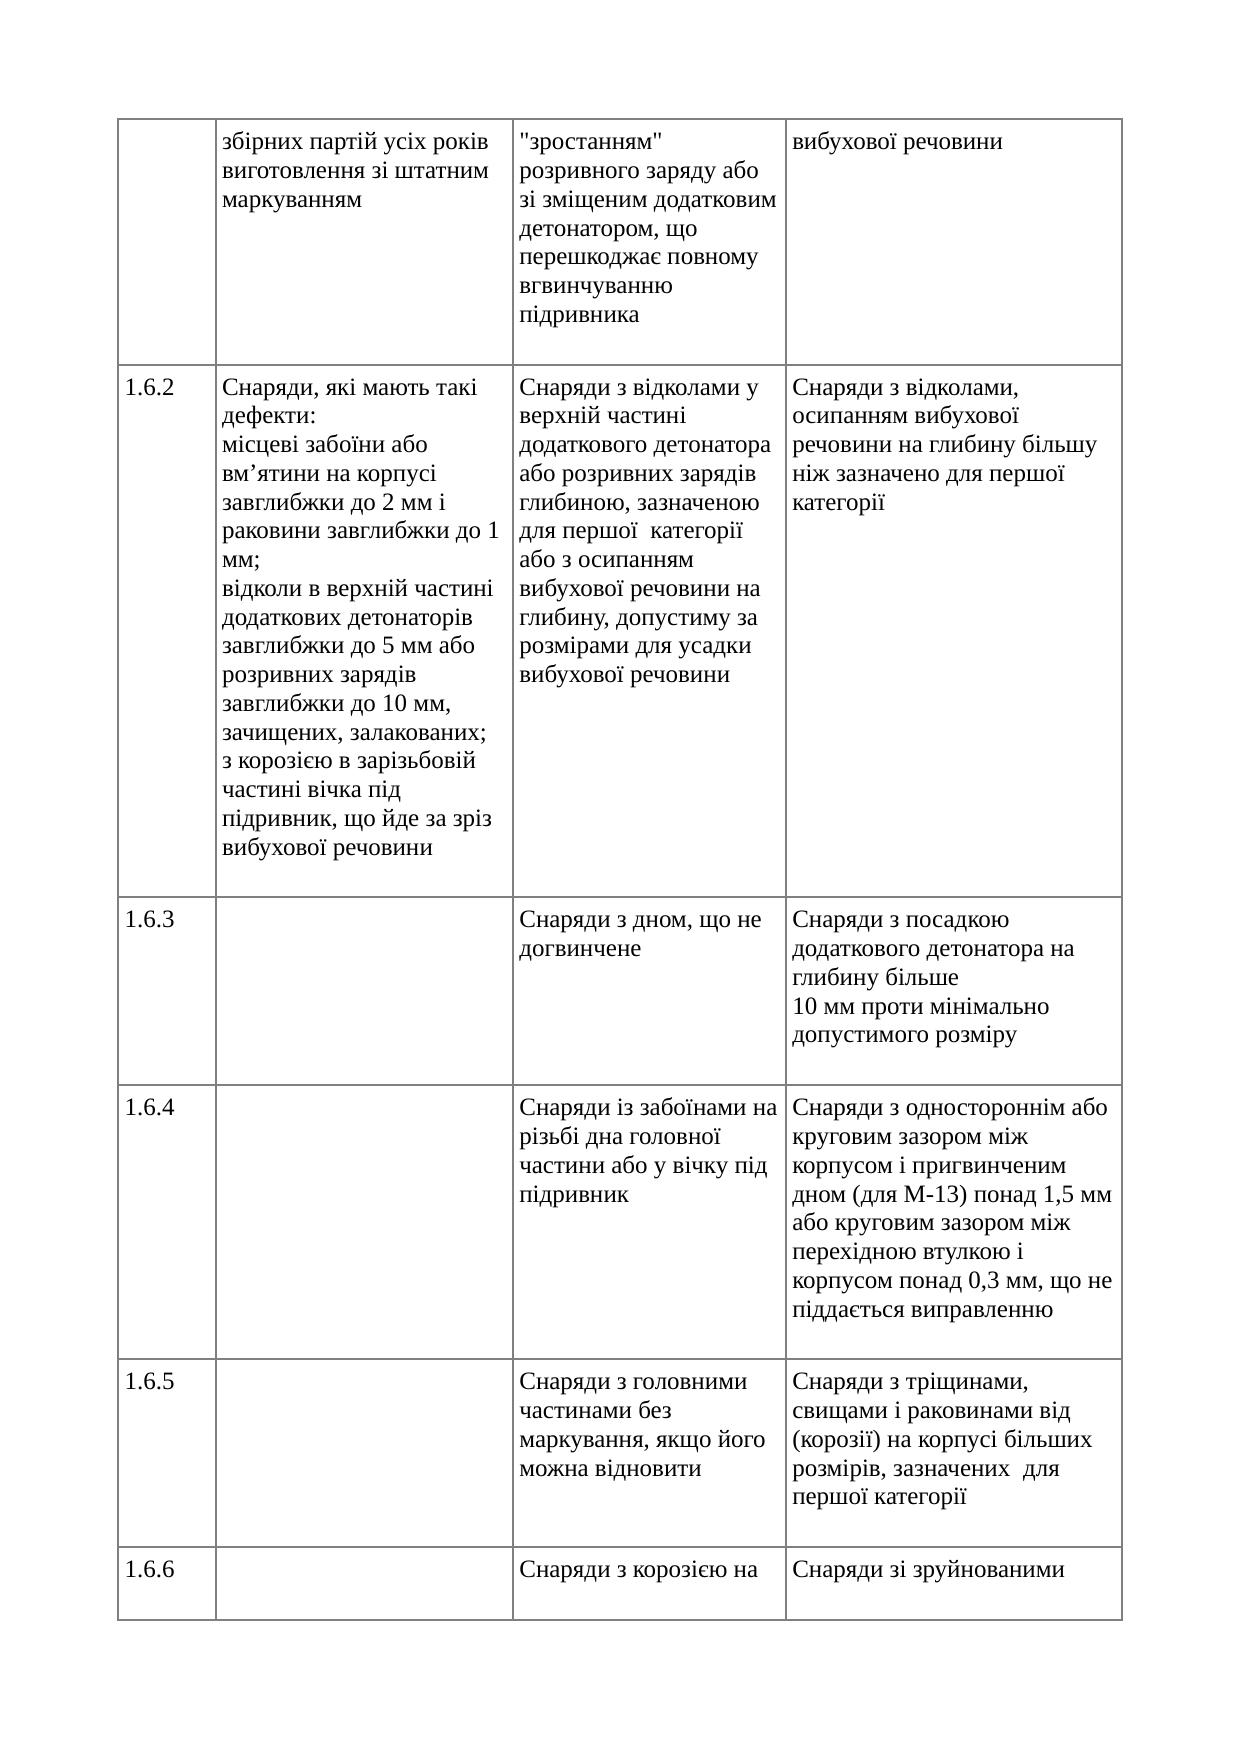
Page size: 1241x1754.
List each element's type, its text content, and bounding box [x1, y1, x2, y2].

table_cell Снаряди з корозією на [514, 1548, 785, 1619]
table_cell Снаряди з відколами, осипанням вибухової речовини на глибину більшу ніж зазначено для першої категорії [787, 366, 1121, 896]
table_cell [119, 120, 215, 363]
table_cell 1.6.3 [119, 898, 215, 1084]
table_cell Снаряди з посадкою додаткового детонатора на глибину більше 10 мм проти мінімально допустимого розміру [787, 898, 1121, 1084]
table_cell 1.6.2 [119, 366, 215, 896]
table_cell "зростанням" розривного заряду або зі зміщеним додатковим детонатором, що перешкоджає повному вгвинчуванню підривника [514, 120, 785, 363]
table_cell Снаряди з одностороннім або круговим зазором між корпусом і пригвинченим дном (для М-13) понад 1,5 мм або круговим зазором між перехідною втулкою і корпусом понад 0,3 мм, що не піддається виправленню [787, 1086, 1121, 1358]
table_cell збірних партій усіх років виготовлення зі штатним маркуванням [217, 120, 512, 363]
table_cell Снаряди зі зруйнованими [787, 1548, 1121, 1619]
table_cell Снаряди, які мають такі дефекти: місцеві забоїни або вм’ятини на корпусі завглибжки до 2 мм і раковини завглибжки до 1 мм; відколи в верхній частині додаткових детонаторів завглибжки до 5 мм або розривних зарядів завглибжки до 10 мм, зачищених, залакованих; з корозією в зарізьбовій частині вічка під підривник, що йде за зріз вибухової речовини [217, 366, 512, 896]
table_cell Снаряди з головними частинами без маркування, якщо його можна відновити [514, 1360, 785, 1546]
table_cell [217, 1548, 512, 1619]
table_cell [217, 898, 512, 1084]
table_cell Снаряди з тріщинами, свищами і раковинами від (корозії) на корпусі більших розмірів, зазначених для першої категорії [787, 1360, 1121, 1546]
table_cell [217, 1086, 512, 1358]
table_cell 1.6.5 [119, 1360, 215, 1546]
table_cell 1.6.6 [119, 1548, 215, 1619]
table_cell Снаряди з відколами у верхній частині додаткового детонатора або розривних зарядів глибиною, зазначеною для першої категорії або з осипанням вибухової речовини на глибину, допустиму за розмірами для усадки вибухової речовини [514, 366, 785, 896]
table_cell 1.6.4 [119, 1086, 215, 1358]
table_cell Снаряди з дном, що не догвинчене [514, 898, 785, 1084]
table_cell [217, 1360, 512, 1546]
table_cell вибухової речовини [787, 120, 1121, 363]
table_cell Снаряди із забоїнами на різьбі дна головної частини або у вічку під підривник [514, 1086, 785, 1358]
